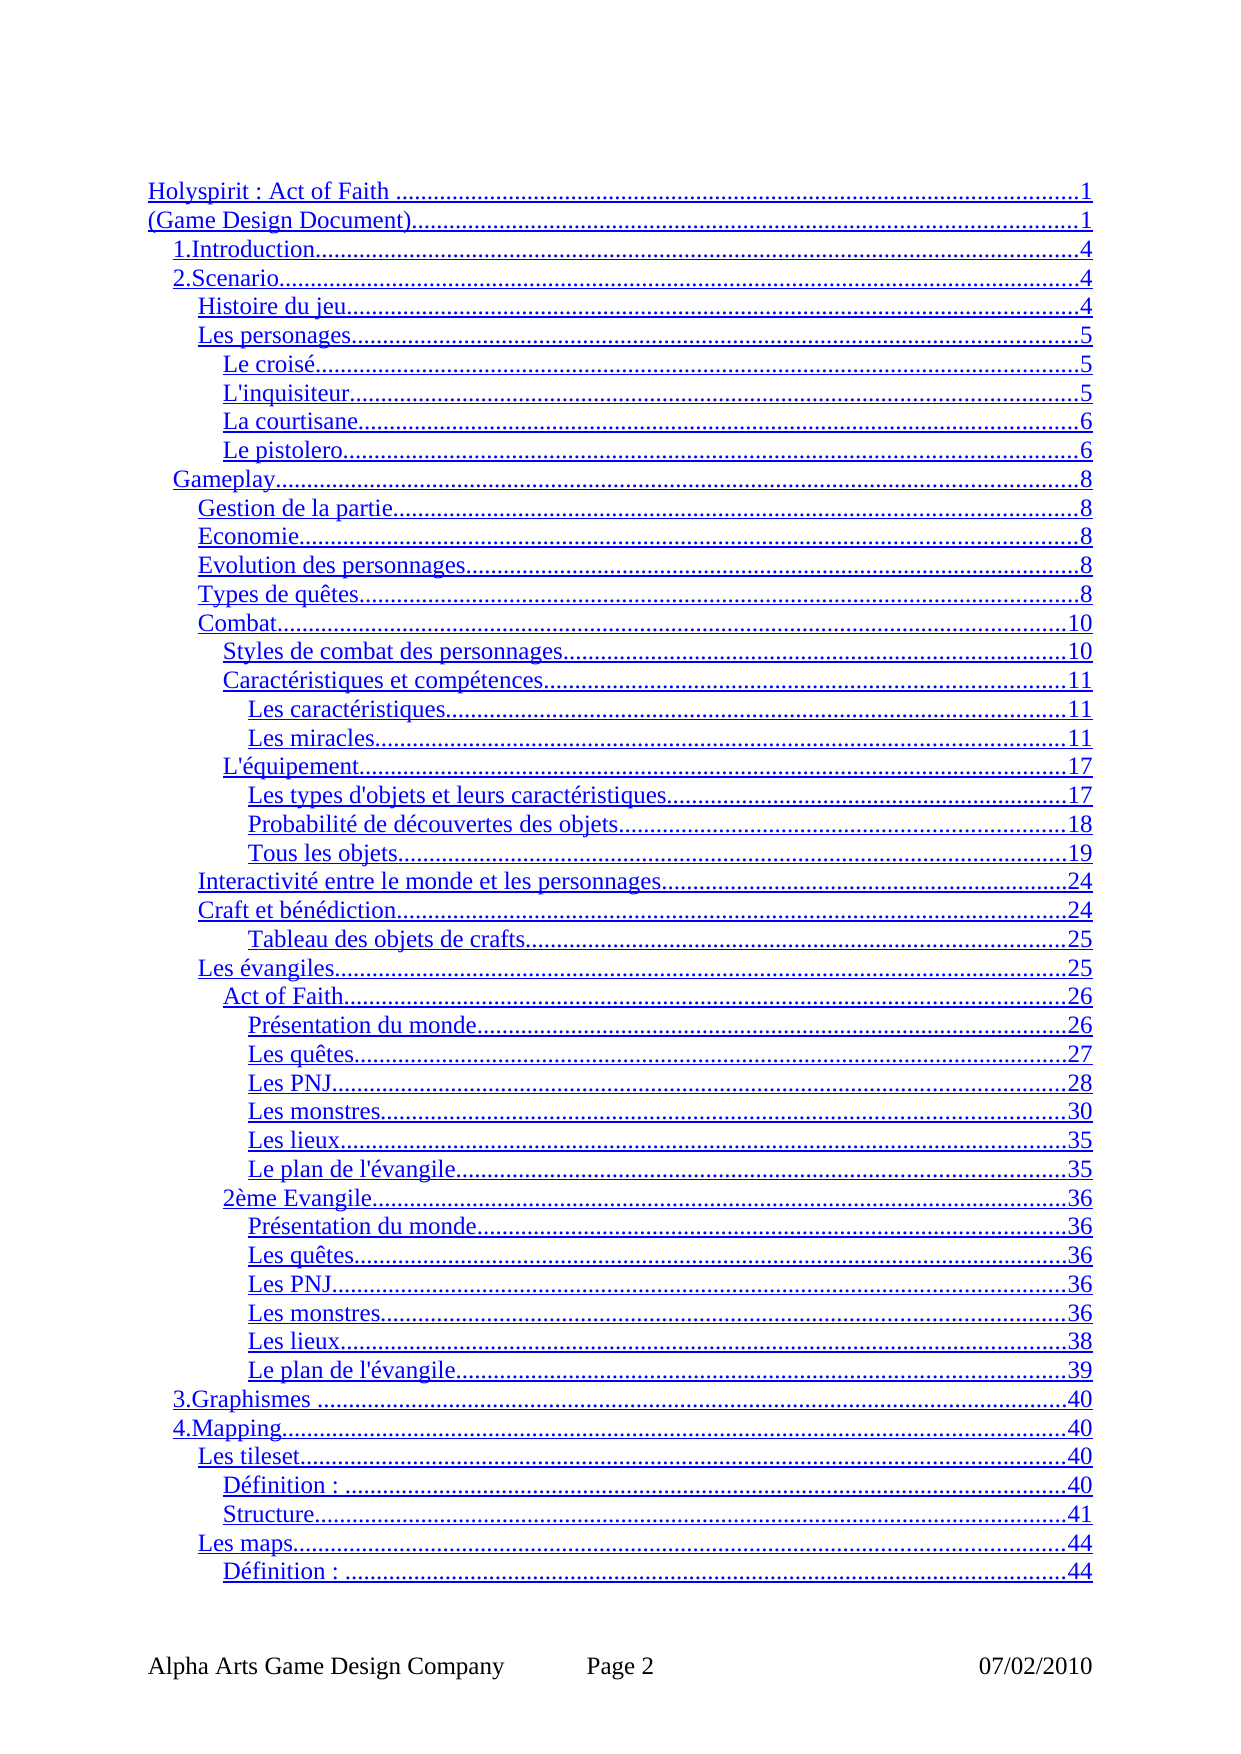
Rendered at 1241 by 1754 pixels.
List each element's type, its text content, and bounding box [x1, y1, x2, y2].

text L'inquisiteur 5 [223, 378, 1092, 403]
text Définition : 44 [223, 1556, 1092, 1581]
text Le plan de l'évangile 39 [248, 1355, 1092, 1380]
text Définition : 40 [223, 1470, 1092, 1495]
text Les quêtes 36 [248, 1240, 1092, 1265]
text Tous les objets 19 [248, 838, 1092, 863]
text Interactivité entre le monde et les personnages 24 [198, 866, 1092, 891]
text Les lieux 38 [248, 1326, 1092, 1351]
text La courtisane 6 [223, 406, 1092, 431]
text Les lieux 35 [248, 1125, 1092, 1150]
text Les miracles 11 [248, 723, 1092, 748]
text Craft et bénédiction 24 [198, 895, 1092, 920]
text Histoire du jeu 4 [198, 291, 1092, 316]
text Le croisé 5 [223, 349, 1092, 374]
text Les caractéristiques 11 [248, 694, 1092, 719]
text Présentation du monde 26 [248, 1010, 1092, 1035]
text (Game Design Document) 1 [148, 205, 1092, 230]
text Tableau des objets de crafts 25 [248, 924, 1092, 949]
text Les quêtes 27 [248, 1039, 1092, 1064]
text Evolution des personnages 8 [198, 550, 1092, 575]
text Act of Faith 26 [223, 981, 1092, 1006]
text Le plan de l'évangile 35 [248, 1154, 1092, 1179]
text 2.Scenario 4 [173, 263, 1092, 288]
text Types de quêtes 8 [198, 579, 1092, 604]
text Les types d'objets et leurs caractéristiques 17 [248, 780, 1092, 805]
text Gameplay 8 [173, 464, 1092, 489]
text Gestion de la partie 8 [198, 493, 1092, 518]
text Probabilité de découvertes des objets 18 [248, 809, 1092, 834]
text Les PNJ 28 [248, 1068, 1092, 1093]
text Les évangiles 25 [198, 953, 1092, 978]
text 2ème Evangile 36 [223, 1183, 1092, 1208]
text Présentation du monde 36 [248, 1211, 1092, 1236]
text Structure 41 [223, 1499, 1092, 1524]
text Les PNJ 36 [248, 1269, 1092, 1294]
text 4.Mapping 40 [173, 1413, 1092, 1438]
text 3.Graphismes 40 [173, 1384, 1092, 1409]
text Les monstres 30 [248, 1096, 1092, 1121]
text Holyspirit : Act of Faith 1 [148, 176, 1092, 201]
text L'équipement 17 [223, 751, 1092, 776]
text 1.Introduction 4 [173, 234, 1092, 259]
text Les tileset 40 [198, 1441, 1092, 1466]
text Caractéristiques et compétences 11 [223, 665, 1092, 690]
text Combat 10 [198, 608, 1092, 633]
text Les maps 44 [198, 1528, 1092, 1553]
text Le pistolero 6 [223, 435, 1092, 460]
text Styles de combat des personnages 10 [223, 636, 1092, 661]
text Les monstres 36 [248, 1298, 1092, 1323]
text Les personages 5 [198, 320, 1092, 345]
text Economie 8 [198, 521, 1092, 546]
